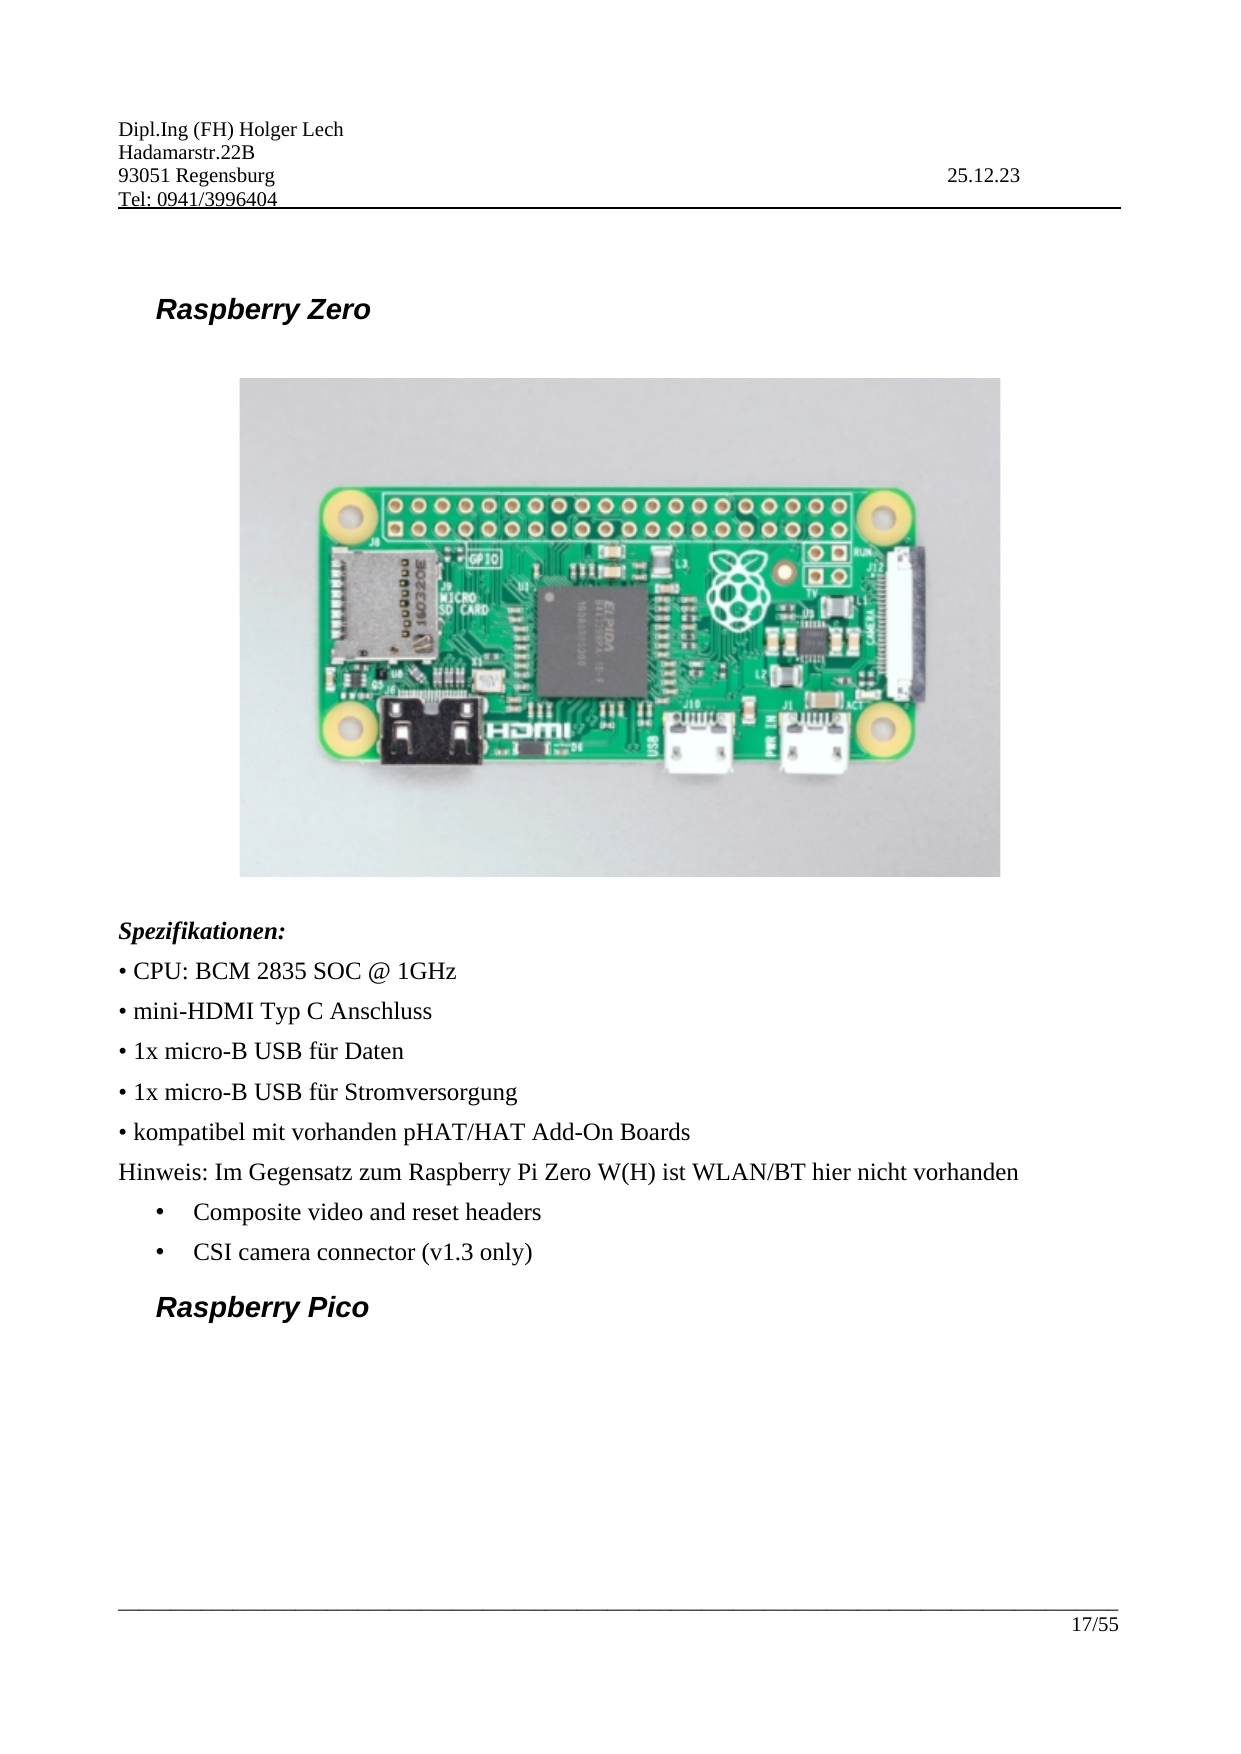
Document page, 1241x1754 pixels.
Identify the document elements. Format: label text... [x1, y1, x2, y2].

subtitle Raspberry Pico [118, 1291, 1122, 1324]
text • mini-HDMI Typ C Anschluss [118, 997, 1122, 1025]
subtitle Raspberry Zero [118, 293, 1122, 325]
text • kompatibel mit vorhanden pHAT/HAT Add-On Boards [118, 1118, 1122, 1146]
picture [239, 378, 1001, 877]
list Composite video and reset headers [156, 1198, 1122, 1226]
text • 1x micro-B USB für Daten [118, 1037, 1122, 1065]
text • CPU: BCM 2835 SOC @ 1GHz [118, 957, 1122, 985]
list CSI camera connector (v1.3 only) [156, 1238, 1122, 1266]
text • 1x micro-B USB für Stromversorgung [118, 1078, 1122, 1105]
text Hinweis: Im Gegensatz zum Raspberry Pi Zero W(H) ist WLAN/BT hier nicht vorhanden [118, 1158, 1122, 1186]
text Spezifikationen: [118, 917, 1122, 944]
